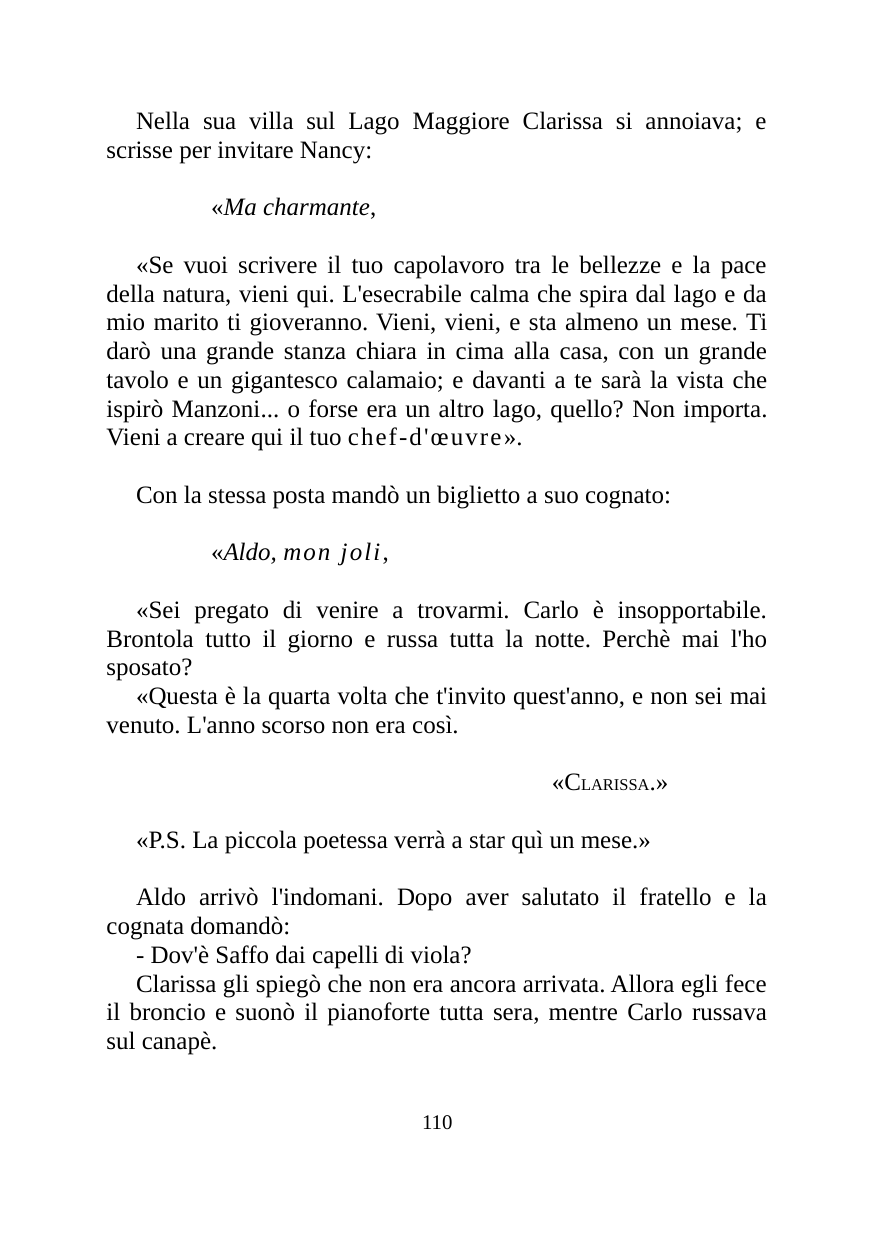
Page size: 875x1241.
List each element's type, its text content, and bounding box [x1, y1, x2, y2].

text «Questa è la quarta volta che t'invito quest'anno, e non sei mai venuto. L'anno scorso non era così. [106, 681, 768, 739]
text Aldo arrivò l'indomani. Dopo aver salutato il fratello e la cognata domandò: [106, 882, 768, 940]
text «P.S. La piccola poetessa verrà a star quì un mese.» [106, 825, 768, 854]
text «Aldo, mon joli, [181, 537, 768, 566]
text «Se vuoi scrivere il tuo capolavoro tra le bellezze e la pace della natura, vieni qui. L'esecrabile calma che spira dal lago e da mio marito ti gioveranno. Vieni, vieni, e sta almeno un mese. Ti darò una grande stanza chiara in cima alla casa, con un grande tavolo e un gigantesco calamaio; e davanti a te sarà la vista che ispirò Manzoni... o forse era un altro lago, quello? Non importa. Vieni a creare qui il tuo chef-d'œuvre». [106, 250, 768, 451]
text Clarissa gli spiegò che non era ancora arrivata. Allora egli fece il broncio e suonò il pianoforte tutta sera, mentre Carlo russava sul canapè. [106, 969, 768, 1055]
text - Dov'è Saffo dai capelli di viola? [106, 940, 768, 969]
text Nella sua villa sul Lago Maggiore Clarissa si annoiava; e scrisse per invitare Nancy: [106, 106, 768, 164]
text «Clarissa.» [106, 767, 668, 796]
text «Ma charmante, [181, 192, 768, 221]
text Con la stessa posta mandò un biglietto a suo cognato: [106, 480, 768, 509]
text «Sei pregato di venire a trovarmi. Carlo è insopportabile. Brontola tutto il giorno e russa tutta la notte. Perchè mai l'ho sposato? [106, 595, 768, 681]
